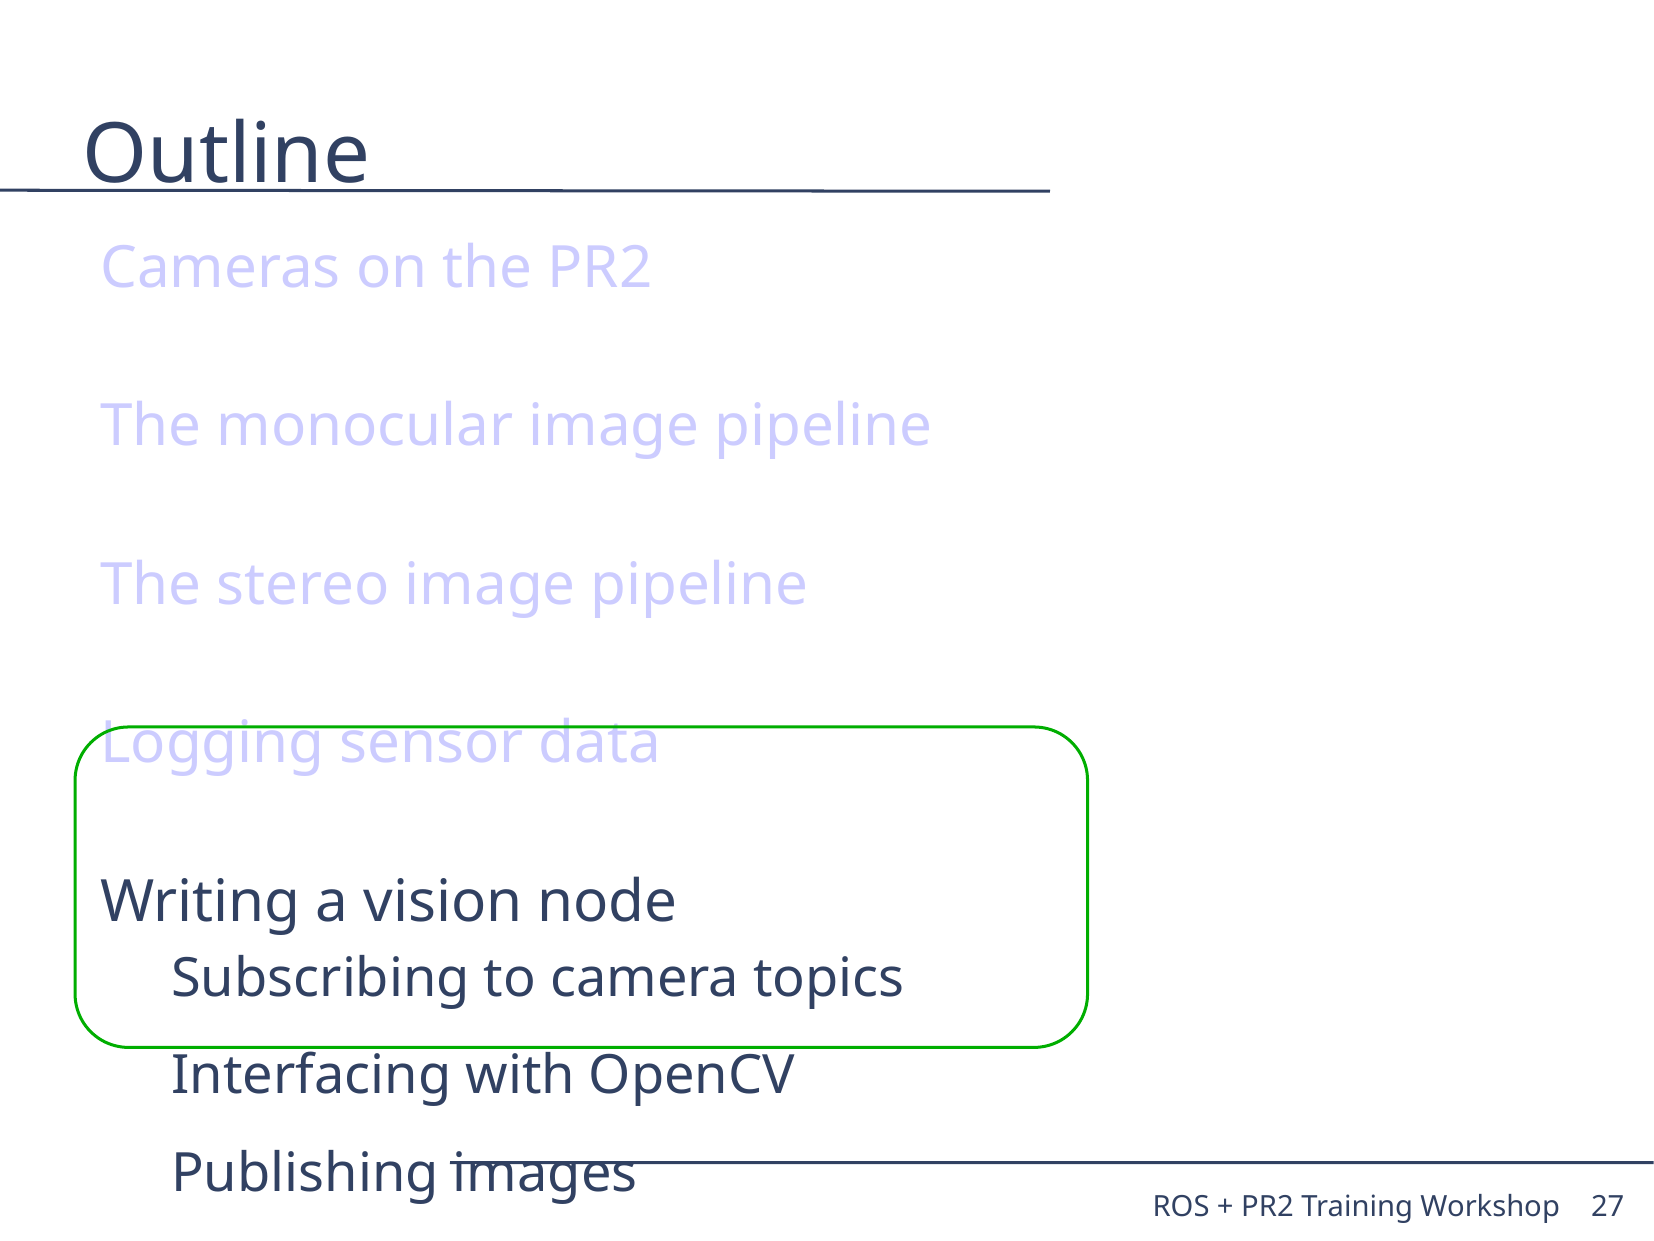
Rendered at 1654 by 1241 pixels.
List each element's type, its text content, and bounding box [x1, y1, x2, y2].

title Outline [82, 82, 1571, 218]
list Cameras on the PR2 The monocular image pipeline The stereo image pipeline Logging sensor data Writing a vision node Subscribing to camera topics Interfacing with OpenCV Publishing images [82, 729, 1086, 1045]
list Cameras on the PR2 The monocular image pipeline The stereo image pipeline Logging sensor data Writing a vision node Subscribing to camera topics Interfacing with OpenCV Publishing images [82, 225, 1571, 1163]
